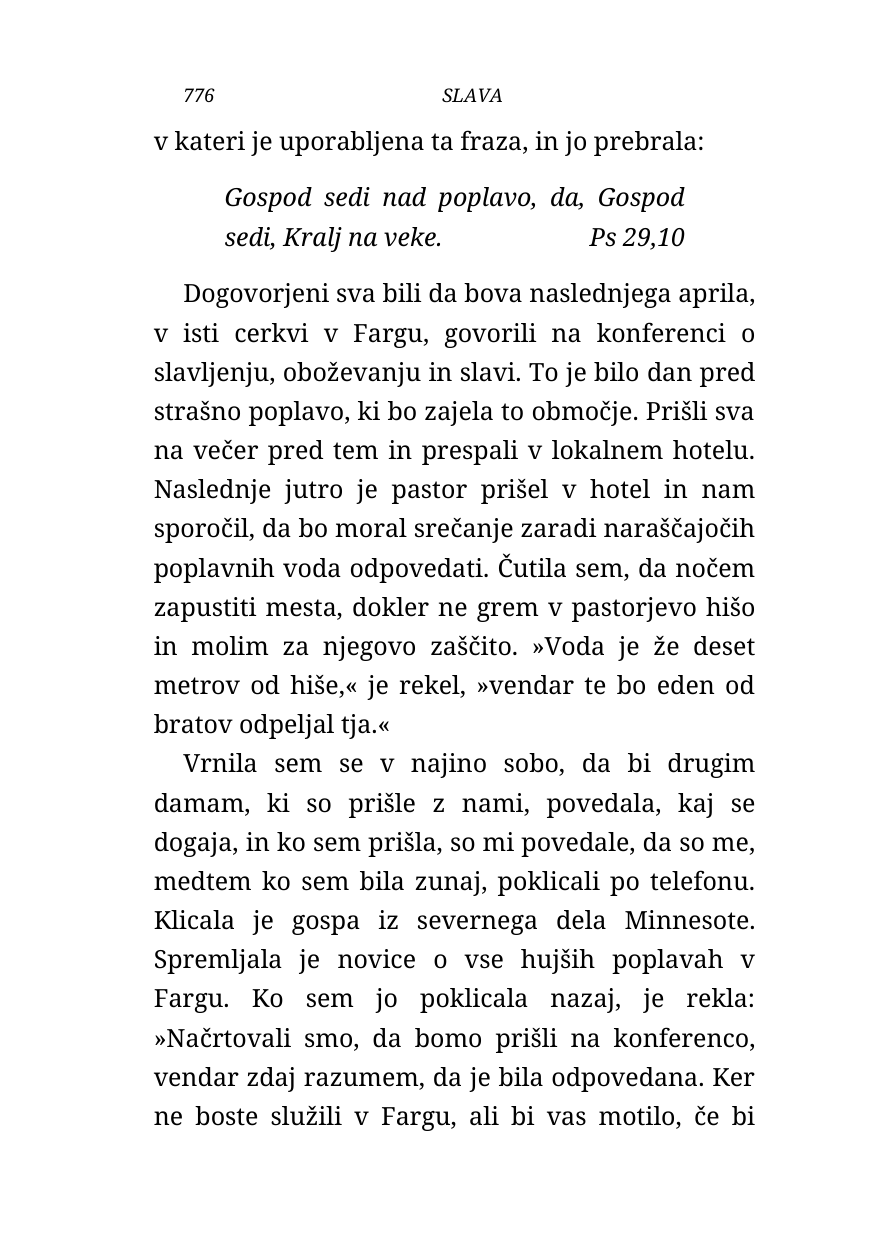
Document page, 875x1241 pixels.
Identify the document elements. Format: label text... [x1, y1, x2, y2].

text Vrnila sem se v najino sobo, da bi drugim damam, ki so prišle z nami, povedala, kaj se dogaja, in ko sem prišla, so mi povedale, da so me, medtem ko sem bila zunaj, poklicali po telefonu. Klicala je gospa iz severnega dela Minnesote. Spremljala je novice o vse hujših poplavah v Fargu. Ko sem jo poklicala nazaj, je rekla: »Načrtovali smo, da bomo prišli na konferenco, vendar zdaj razumem, da je bila odpovedana. Ker ne boste služili v Fargu, ali bi vas motilo, če bi [153, 746, 756, 1133]
text Gospod sedi nad poplavo, da, Gospod sedi, Kralj na veke. Ps 29,10 [224, 180, 685, 253]
text Dogovorjeni sva bili da bova naslednjega aprila, v isti cerkvi v Fargu, govorili na konferenci o slavljenju, oboževanju in slavi. To je bilo dan pred strašno poplavo, ki bo zajela to območje. Prišli sva na večer pred tem in prespali v lokalnem hotelu. Naslednje jutro je pastor prišel v hotel in nam sporočil, da bo moral srečanje zaradi naraščajočih poplavnih voda odpovedati. Čutila sem, da nočem zapustiti mesta, dokler ne grem v pastorjevo hišo in molim za njegovo zaščito. »Voda je že deset metrov od hiše,« je rekel, »vendar te bo eden od bratov odpeljal tja.« [153, 276, 756, 741]
text v kateri je uporabljena ta fraza, in jo prebrala: [153, 123, 756, 157]
